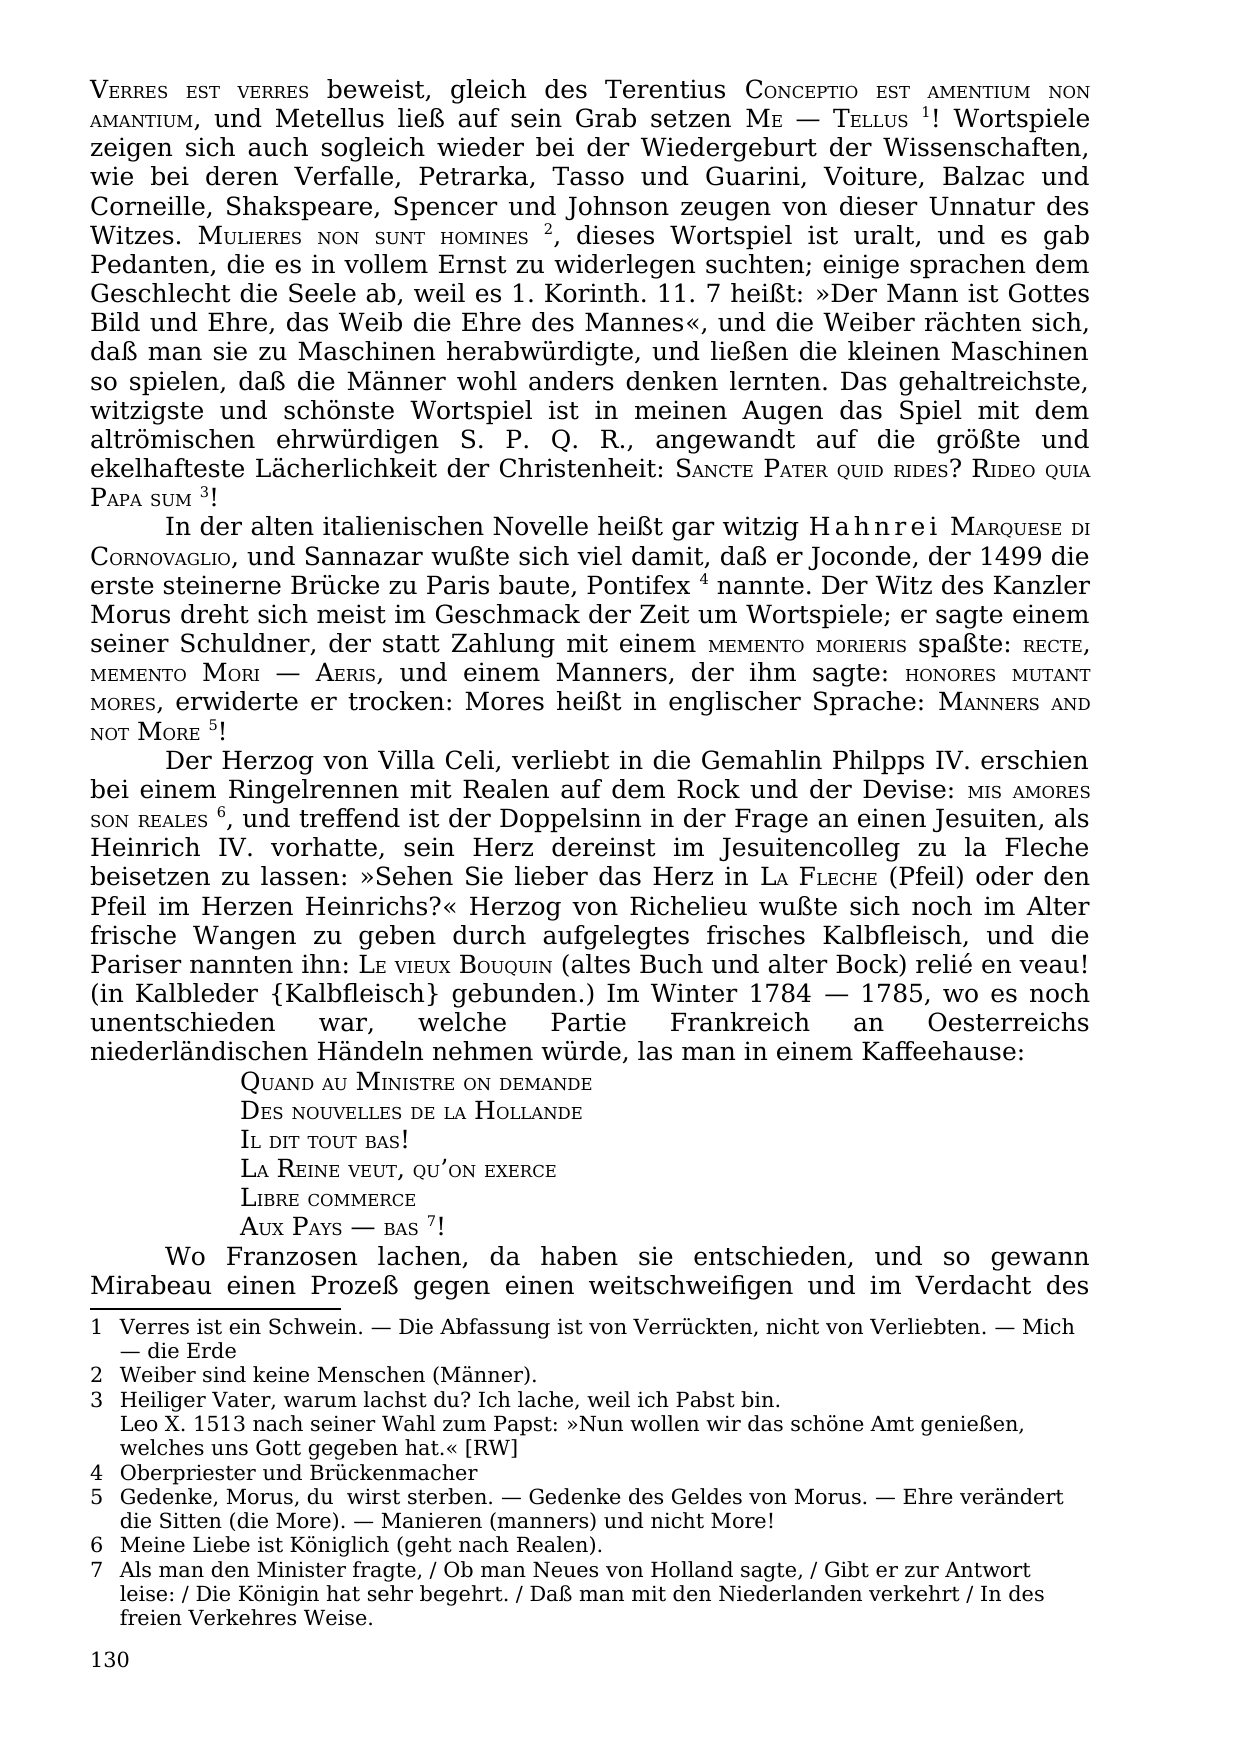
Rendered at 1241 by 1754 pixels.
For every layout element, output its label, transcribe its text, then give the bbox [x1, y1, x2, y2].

text In der alten italienischen Novelle heißt gar witzig Hahnrei Marquese di Cornovaglio, und Sannazar wußte sich viel damit, daß er Joconde, der 1499 die erste steinerne Brücke zu Paris baute, Pontifex nannte. Der Witz des Kanzler Morus dreht sich meist im Geschmack der Zeit um Wortspiele; er sagte einem seiner Schuldner, der statt Zahlung mit einem memento morieris spaßte: recte, memento Mori — Aeris, und einem Manners, der ihm sagte: honores mutant mores, erwiderte er trocken: Mores heißt in englischer Sprache: Manners and not More ! [90, 512, 1091, 746]
text Verres est verres beweist, gleich des Terentius Conceptio est amentium non amantium, und Metellus ließ auf sein Grab setzen Me — Tellus ! Wortspiele zeigen sich auch sogleich wieder bei der Wiedergeburt der Wissenschaften, wie bei deren Verfalle, Petrarka, Tasso und Guarini, Voiture, Balzac und Corneille, Shakspeare, Spencer und Johnson zeugen von dieser Unnatur des Witzes. Mulieres non sunt homines , dieses Wortspiel ist uralt, und es gab Pedanten, die es in vollem Ernst zu widerlegen suchten; einige sprachen dem Geschlecht die Seele ab, weil es 1. Korinth. 11. 7 heißt: »Der Mann ist Gottes Bild und Ehre, das Weib die Ehre des Mannes«, und die Weiber rächten sich, daß man sie zu Maschinen herabwürdigte, und ließen die kleinen Maschinen so spielen, daß die Männer wohl anders denken lernten. Das gehaltreichste, witzigste und schönste Wortspiel ist in meinen Augen das Spiel mit dem altrömischen ehrwürdigen S. P. Q. R., angewandt auf die größte und ekelhafteste Lächerlichkeit der Christenheit: Sancte Pater quid rides? Rideo quia Papa sum ! [90, 75, 1091, 512]
text Meine Liebe ist Königlich (geht nach Realen). [90, 1533, 1091, 1558]
text Heiliger Vater, warum lachst du? Ich lache, weil ich Pabst bin. [90, 1388, 1091, 1412]
text Wo Franzosen lachen, da haben sie entschieden, und so gewann Mirabeau einen Prozeß gegen einen weitschweifigen und im Verdacht des [90, 1242, 1091, 1300]
text Des nouvelles de la Hollande [240, 1096, 1091, 1125]
text Libre commerce [240, 1183, 1091, 1212]
text Verres ist ein Schwein. — Die Abfassung ist von Verrückten, nicht von Verliebten. — Mich — die Erde [90, 1315, 1091, 1363]
text Il dit tout bas! [240, 1125, 1091, 1154]
text Als man den Minister fragte, / Ob man Neues von Holland sagte, / Gibt er zur Antwort leise: / Die Königin hat sehr begehrt. / Daß man mit den Niederlanden verkehrt / In des freien Verkehres Weise. [90, 1558, 1091, 1631]
text Oberpriester und Brückenmacher [90, 1461, 1091, 1485]
text Gedenke, Morus, du wirst sterben. — Gedenke des Geldes von Morus. — Ehre verändert die Sitten (die More). — Manieren (manners) und nicht More! [90, 1485, 1091, 1533]
text La Reine veut, qu’on exerce [240, 1154, 1091, 1183]
text Der Herzog von Villa Celi, verliebt in die Gemahlin Philpps IV. erschien bei einem Ringelrennen mit Realen auf dem Rock und der Devise: mis amores son reales , und treffend ist der Doppelsinn in der Frage an einen Jesuiten, als Heinrich IV. vorhatte, sein Herz dereinst im Jesuitencolleg zu la Fleche beisetzen zu lassen: »Sehen Sie lieber das Herz in La Fleche (Pfeil) oder den Pfeil im Herzen Heinrichs?« Herzog von Richelieu wußte sich noch im Alter frische Wangen zu geben durch aufgelegtes frisches Kalbfleisch, und die Pariser nannten ihn: Le vieux Bouquin (altes Buch und alter Bock) relié en veau! (in Kalbleder {Kalbfleisch} gebunden.) Im Winter 1784 — 1785, wo es noch unentschieden war, welche Partie Frankreich an Oesterreichs niederländischen Händeln nehmen würde, las man in einem Kaffeehause: [90, 746, 1091, 1067]
text Leo X. 1513 nach seiner Wahl zum Papst: »Nun wollen wir das schöne Amt genießen, welches uns Gott gegeben hat.« [RW] [90, 1412, 1091, 1461]
text Weiber sind keine Menschen (Männer). [90, 1363, 1091, 1388]
text Quand au Ministre on demande [240, 1067, 1091, 1096]
text Aux Pays — bas ! [240, 1212, 1091, 1242]
